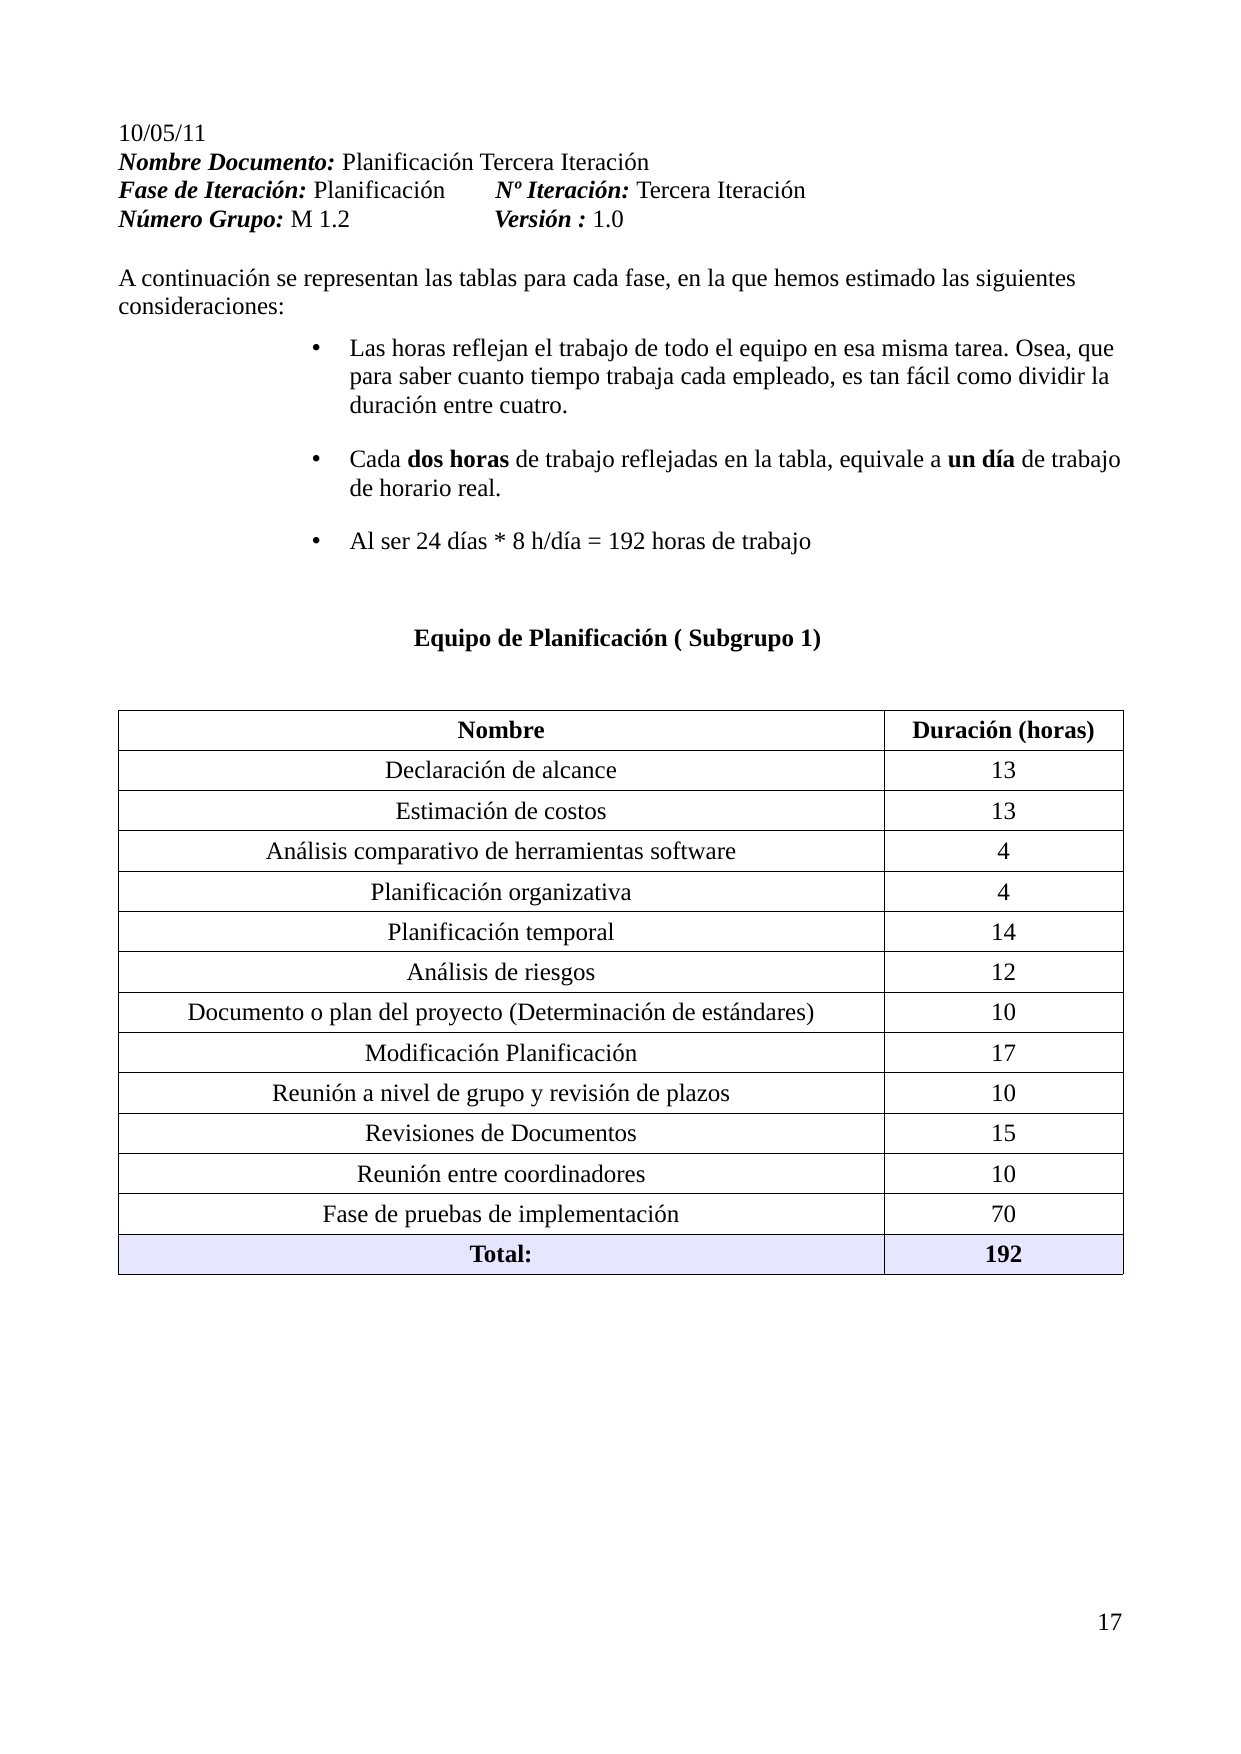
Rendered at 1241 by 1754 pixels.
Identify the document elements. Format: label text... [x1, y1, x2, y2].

table_cell Análisis de riesgos [119, 952, 884, 992]
text Equipo de Planificación ( Subgrupo 1) [118, 623, 1122, 652]
table_cell Planificación temporal [119, 912, 884, 951]
list Las horas reflejan el trabajo de todo el equipo en esa misma tarea. Osea, que para saber cuanto tiempo trabaja cada empleado, es tan fácil como dividir la duración entre cuatro. [312, 333, 1122, 419]
table_cell 10 [885, 1154, 1123, 1193]
table_cell Modificación Planificación [119, 1033, 884, 1072]
table_cell 70 [885, 1194, 1123, 1233]
table_cell 10 [885, 1073, 1123, 1113]
table_cell 12 [885, 952, 1123, 992]
table_cell 15 [885, 1114, 1123, 1153]
text A continuación se representan las tablas para cada fase, en la que hemos estimado las siguientes consideraciones: [118, 263, 1122, 320]
table_header Duración (horas) [885, 711, 1123, 750]
table_cell 13 [885, 751, 1123, 790]
table_cell Fase de pruebas de implementación [119, 1194, 884, 1233]
table_cell 10 [885, 993, 1123, 1032]
table_cell Reunión entre coordinadores [119, 1154, 884, 1193]
list Cada dos horas de trabajo reflejadas en la tabla, equivale a un día de trabajo de horario real. [312, 444, 1122, 501]
table_cell 13 [885, 791, 1123, 830]
table_header Nombre [119, 711, 884, 750]
table_cell 17 [885, 1033, 1123, 1072]
list Al ser 24 días * 8 h/día = 192 horas de trabajo [312, 526, 1122, 555]
table_cell 4 [885, 831, 1123, 871]
table_cell Planificación organizativa [119, 872, 884, 911]
table_cell 14 [885, 912, 1123, 951]
table_cell 192 [885, 1235, 1123, 1274]
table_cell Total: [119, 1235, 884, 1274]
table_cell Revisiones de Documentos [119, 1114, 884, 1153]
table_cell Documento o plan del proyecto (Determinación de estándares) [119, 993, 884, 1032]
table_cell Declaración de alcance [119, 751, 884, 790]
table_cell Estimación de costos [119, 791, 884, 830]
table_cell Reunión a nivel de grupo y revisión de plazos [119, 1073, 884, 1113]
table_cell 4 [885, 872, 1123, 911]
table_cell Análisis comparativo de herramientas software [119, 831, 884, 871]
